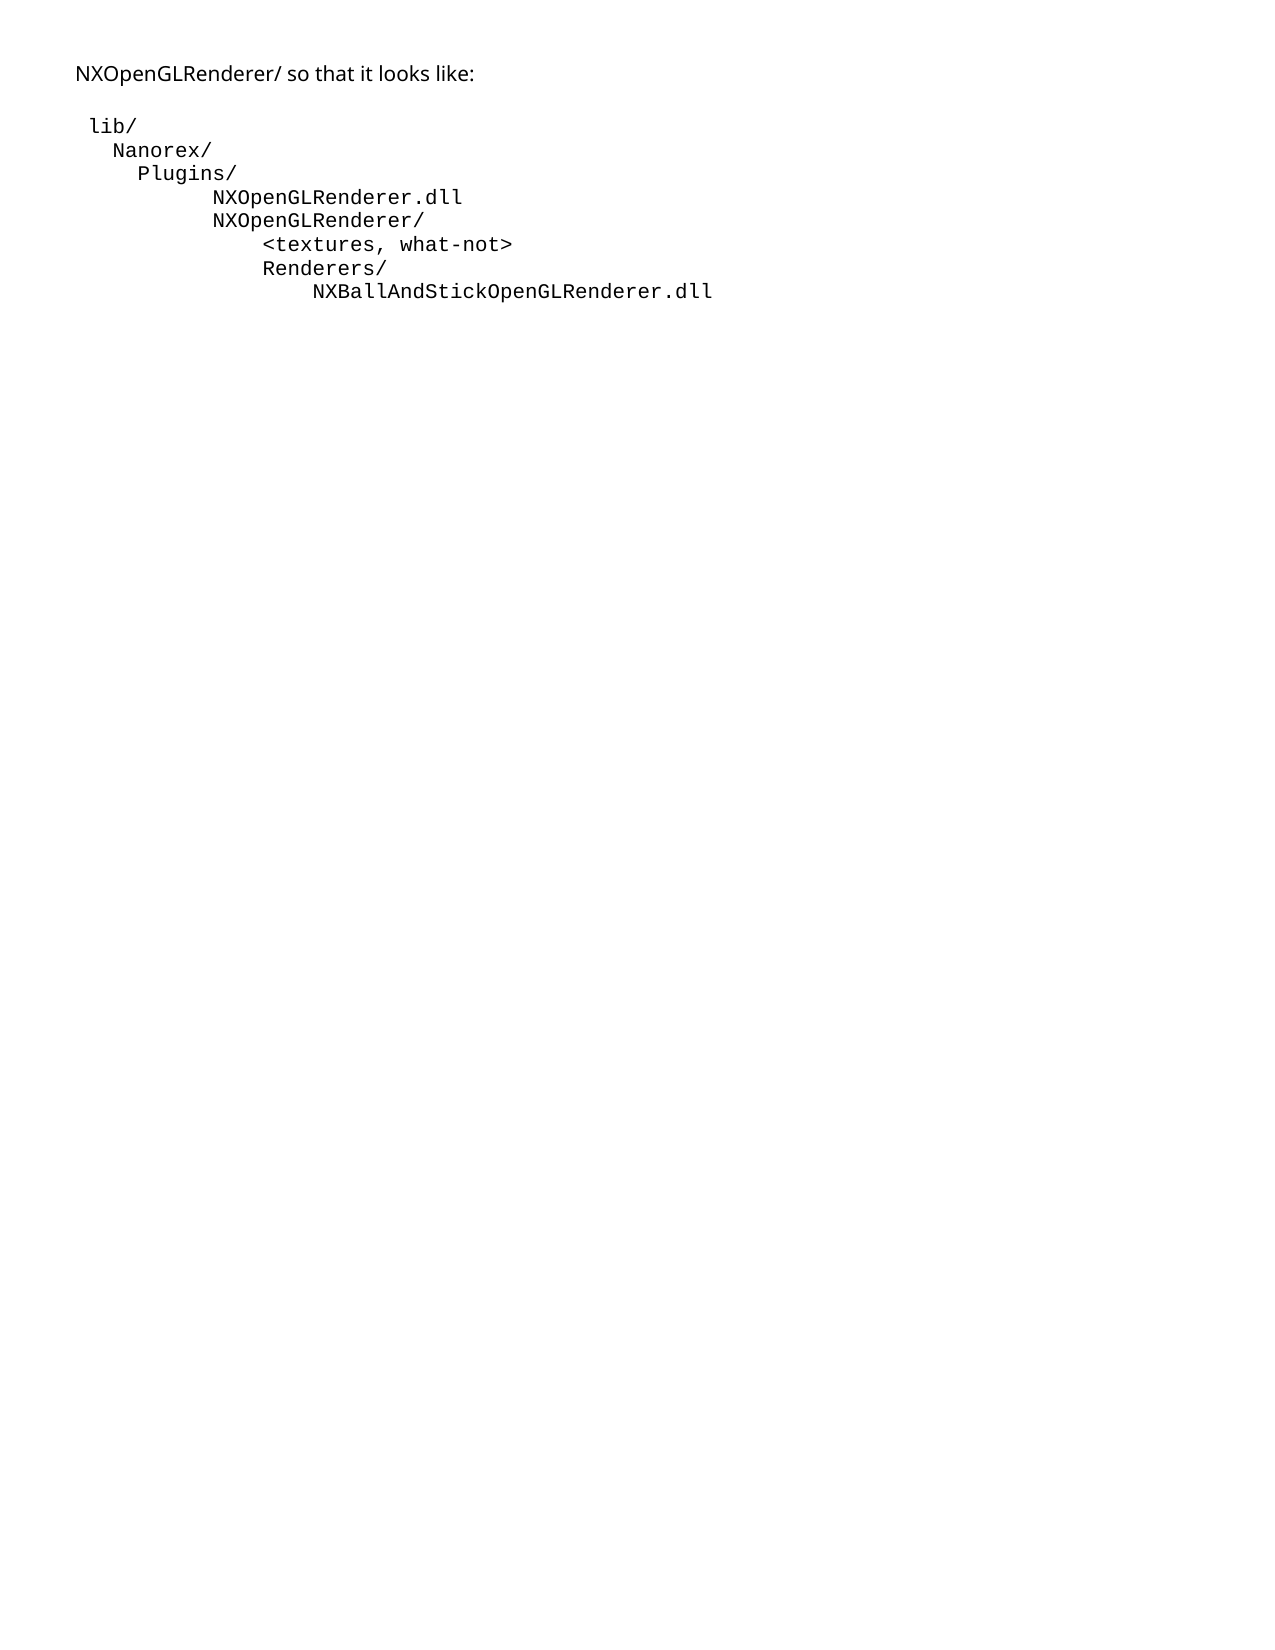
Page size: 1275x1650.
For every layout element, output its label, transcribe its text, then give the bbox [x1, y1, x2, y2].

text NXOpenGLRenderer/ [75, 211, 1217, 234]
text lib/ [75, 116, 1217, 139]
text NXBallAndStickOpenGLRenderer.dll [75, 281, 1217, 305]
text Plugins/ [75, 163, 1217, 187]
text NXOpenGLRenderer/ so that it looks like: [75, 59, 1217, 87]
text NXOpenGLRenderer.dll [75, 187, 1217, 211]
text <textures, what-not> [75, 234, 1217, 258]
text Renderers/ [75, 258, 1217, 281]
text Nanorex/ [75, 139, 1217, 163]
